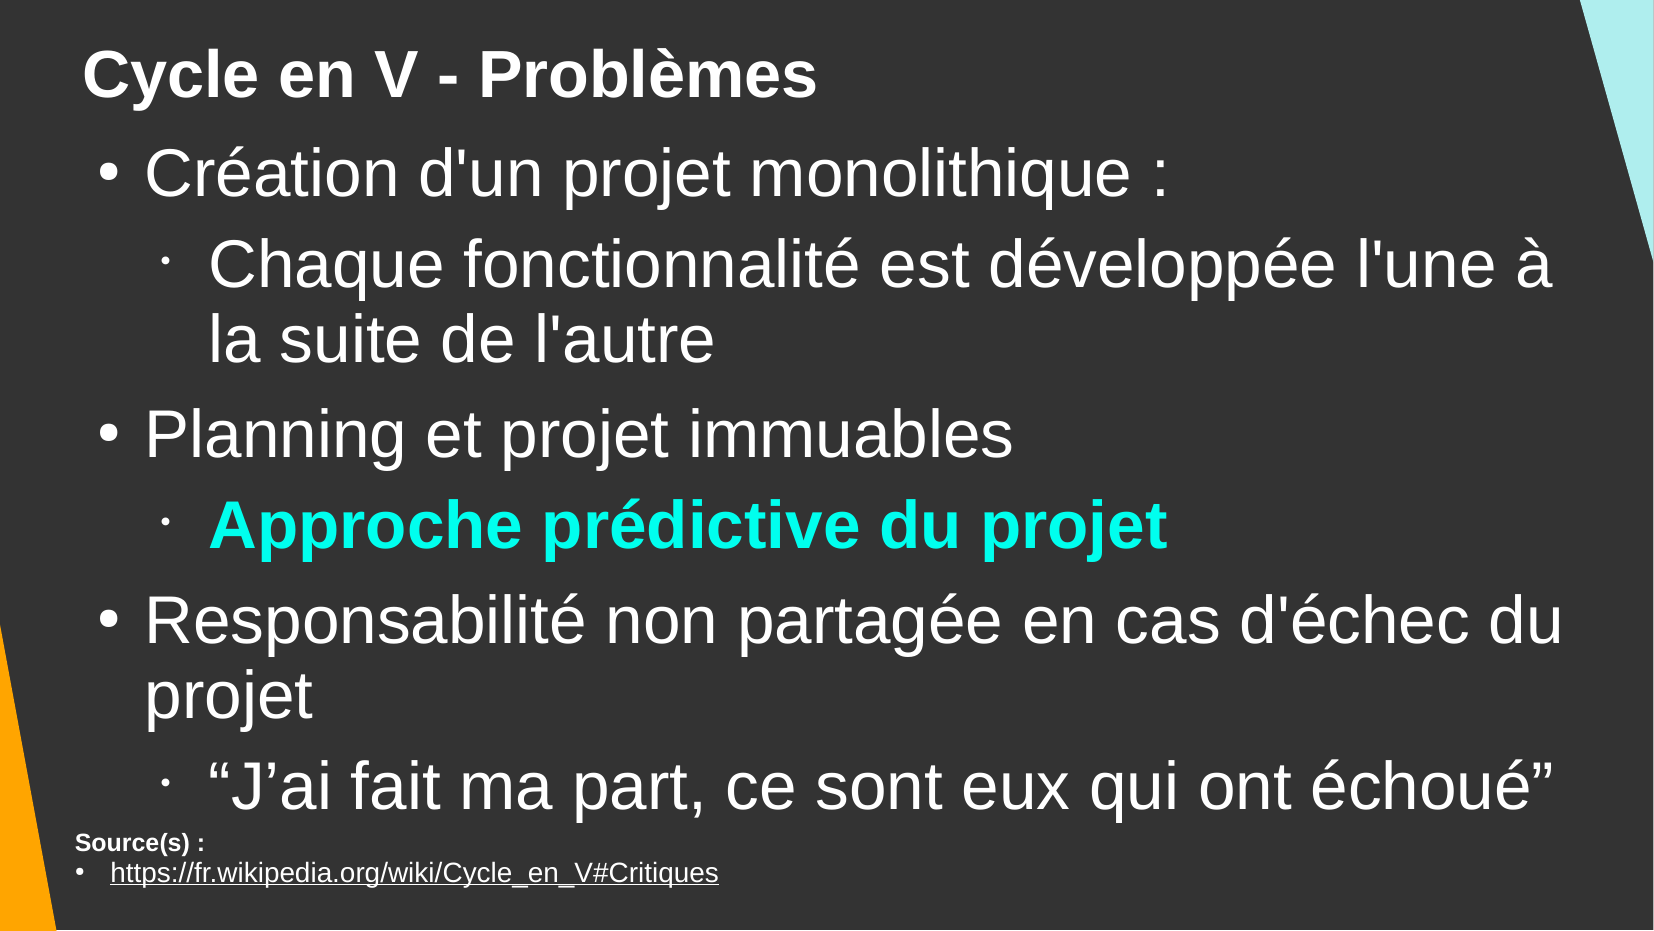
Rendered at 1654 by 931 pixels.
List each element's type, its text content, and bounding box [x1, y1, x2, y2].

title Cycle en V - Problèmes [82, 37, 1571, 122]
text_box [1579, 0, 1654, 265]
text_box [0, 624, 57, 931]
list Création d'un projet monolithique : Chaque fonctionnalité est développée l'une à la suite de l'autre Planning et projet immuables Approche prédictive du projet Responsabilité non partagée en cas d'échec du projet “J’ai fait ma part, ce sont eux qui ont échoué” [80, 135, 1620, 827]
text_box Source(s) : https://fr.wikipedia.org/wiki/Cycle_en_V#Critiques [60, 821, 1546, 921]
